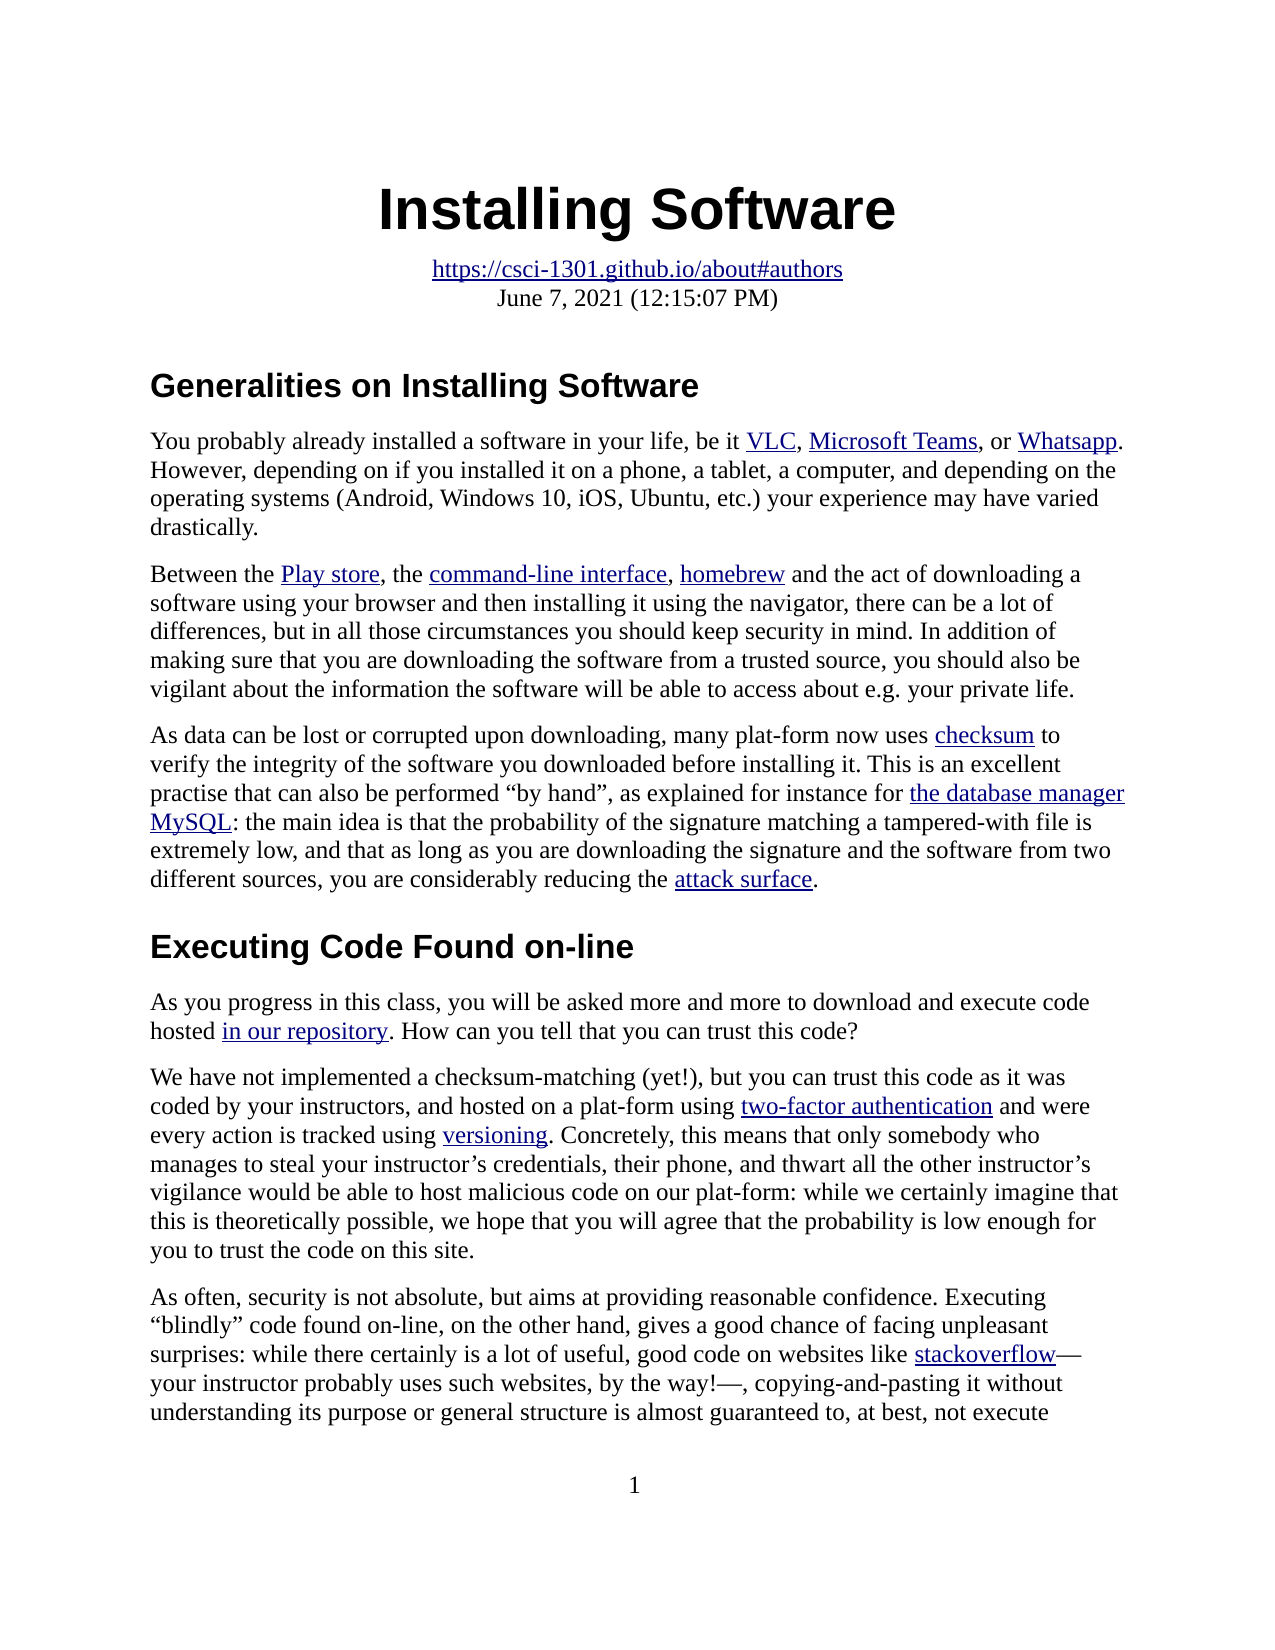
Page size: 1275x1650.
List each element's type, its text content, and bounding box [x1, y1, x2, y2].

text Between the Play store, the command-line interface, homebrew and the act of downloading a software using your browser and then installing it using the navigator, there can be a lot of differences, but in all those circumstances you should keep security in mind. In addition of making sure that you are downloading the software from a trusted source, you should also be vigilant about the information the software will be able to access about e.g. your private life. [150, 559, 1125, 703]
text You probably already installed a software in your life, be it VLC, Microsoft Teams, or Whatsapp. However, depending on if you installed it on a phone, a tablet, a computer, and depending on the operating systems (Android, Windows 10, iOS, Ubuntu, etc.) your experience may have varied drastically. [150, 426, 1125, 541]
text As data can be lost or corrupted upon downloading, many plat-form now uses checksum to verify the integrity of the software you downloaded before installing it. This is an excellent practise that can also be performed “by hand”, as explained for instance for the database manager MySQL: the main idea is that the probability of the signature matching a tampered-with file is extremely low, and that as long as you are downloading the signature and the software from two different sources, you are considerably reducing the attack surface. [150, 721, 1125, 893]
text June 7, 2021 (12:15:07 PM) [150, 283, 1125, 312]
subtitle Generalities on Installing Software [150, 366, 1125, 404]
subtitle Executing Code Found on-line [150, 927, 1125, 966]
text As you progress in this class, you will be asked more and more to download and execute code hosted in our repository. How can you tell that you can trust this code? [150, 987, 1125, 1044]
text We have not implemented a checksum-matching (yet!), but you can trust this code as it was coded by your instructors, and hosted on a plat-form using two-factor authentication and were every action is tracked using versioning. Concretely, this means that only somebody who manages to steal your instructor’s credentials, their phone, and thwart all the other instructor’s vigilance would be able to host malicious code on our plat-form: while we certainly imagine that this is theoretically possible, we hope that you will agree that the probability is low enough for you to trust the code on this site. [150, 1062, 1125, 1264]
text As often, security is not absolute, but aims at providing reasonable confidence. Executing “blindly” code found on-line, on the other hand, gives a good chance of facing unpleasant surprises: while there certainly is a lot of useful, good code on websites like stackoverflow—your instructor probably uses such websites, by the way!—, copying-and-pasting it without understanding its purpose or general structure is almost guaranteed to, at best, not execute [150, 1282, 1125, 1425]
text https://csci-1301.github.io/about#authors [150, 254, 1125, 283]
title Installing Software [150, 175, 1125, 242]
